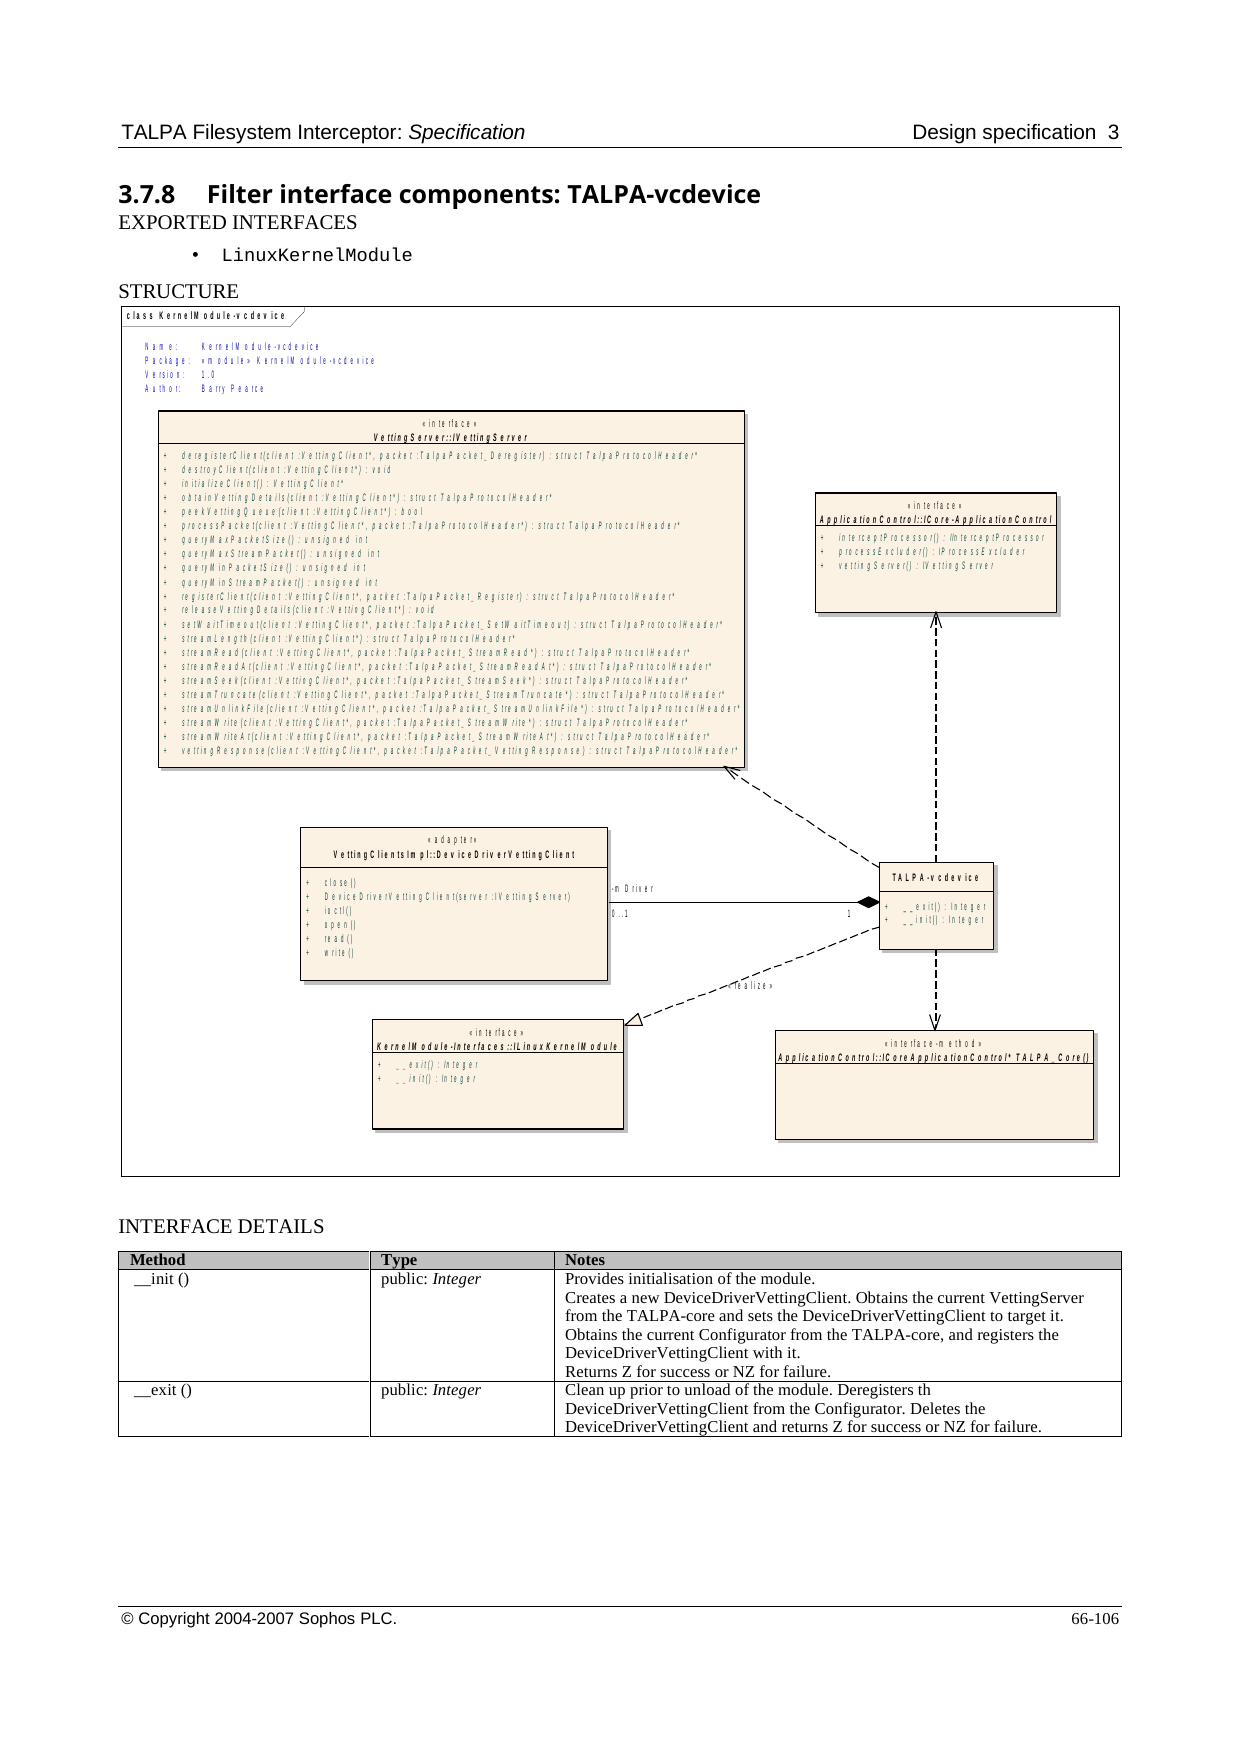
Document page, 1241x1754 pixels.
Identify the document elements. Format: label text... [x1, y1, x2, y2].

table_cell __init () [119, 1270, 369, 1381]
list LinuxKernelModule [192, 246, 1122, 267]
text STRUCTURE [118, 280, 1122, 303]
text EXPORTED INTERFACES [118, 211, 1122, 234]
table_cell Clean up prior to unload of the module. Deregisters th DeviceDriverVettingClient from the Configurator. Deletes the DeviceDriverVettingClient and returns Z for success or NZ for failure. [555, 1382, 1121, 1436]
table_cell __exit () [119, 1382, 369, 1436]
table_header Notes [555, 1252, 1121, 1269]
table_header Type [371, 1252, 554, 1269]
text INTERFACE DETAILS [118, 1215, 1122, 1238]
table_cell Provides initialisation of the module. Creates a new DeviceDriverVettingClient. Obtains the current VettingServer from the TALPA-core and sets the DeviceDriverVettingClient to target it. Obtains the current Configurator from the TALPA-core, and registers the DeviceDriverVettingClient with it. Returns Z for success or NZ for failure. [555, 1270, 1121, 1381]
table_cell public: Integer [371, 1270, 554, 1381]
table_header Method [119, 1252, 369, 1269]
table_cell public: Integer [371, 1382, 554, 1436]
subtitle Filter interface components: TALPA-vcdevice [118, 177, 1122, 211]
